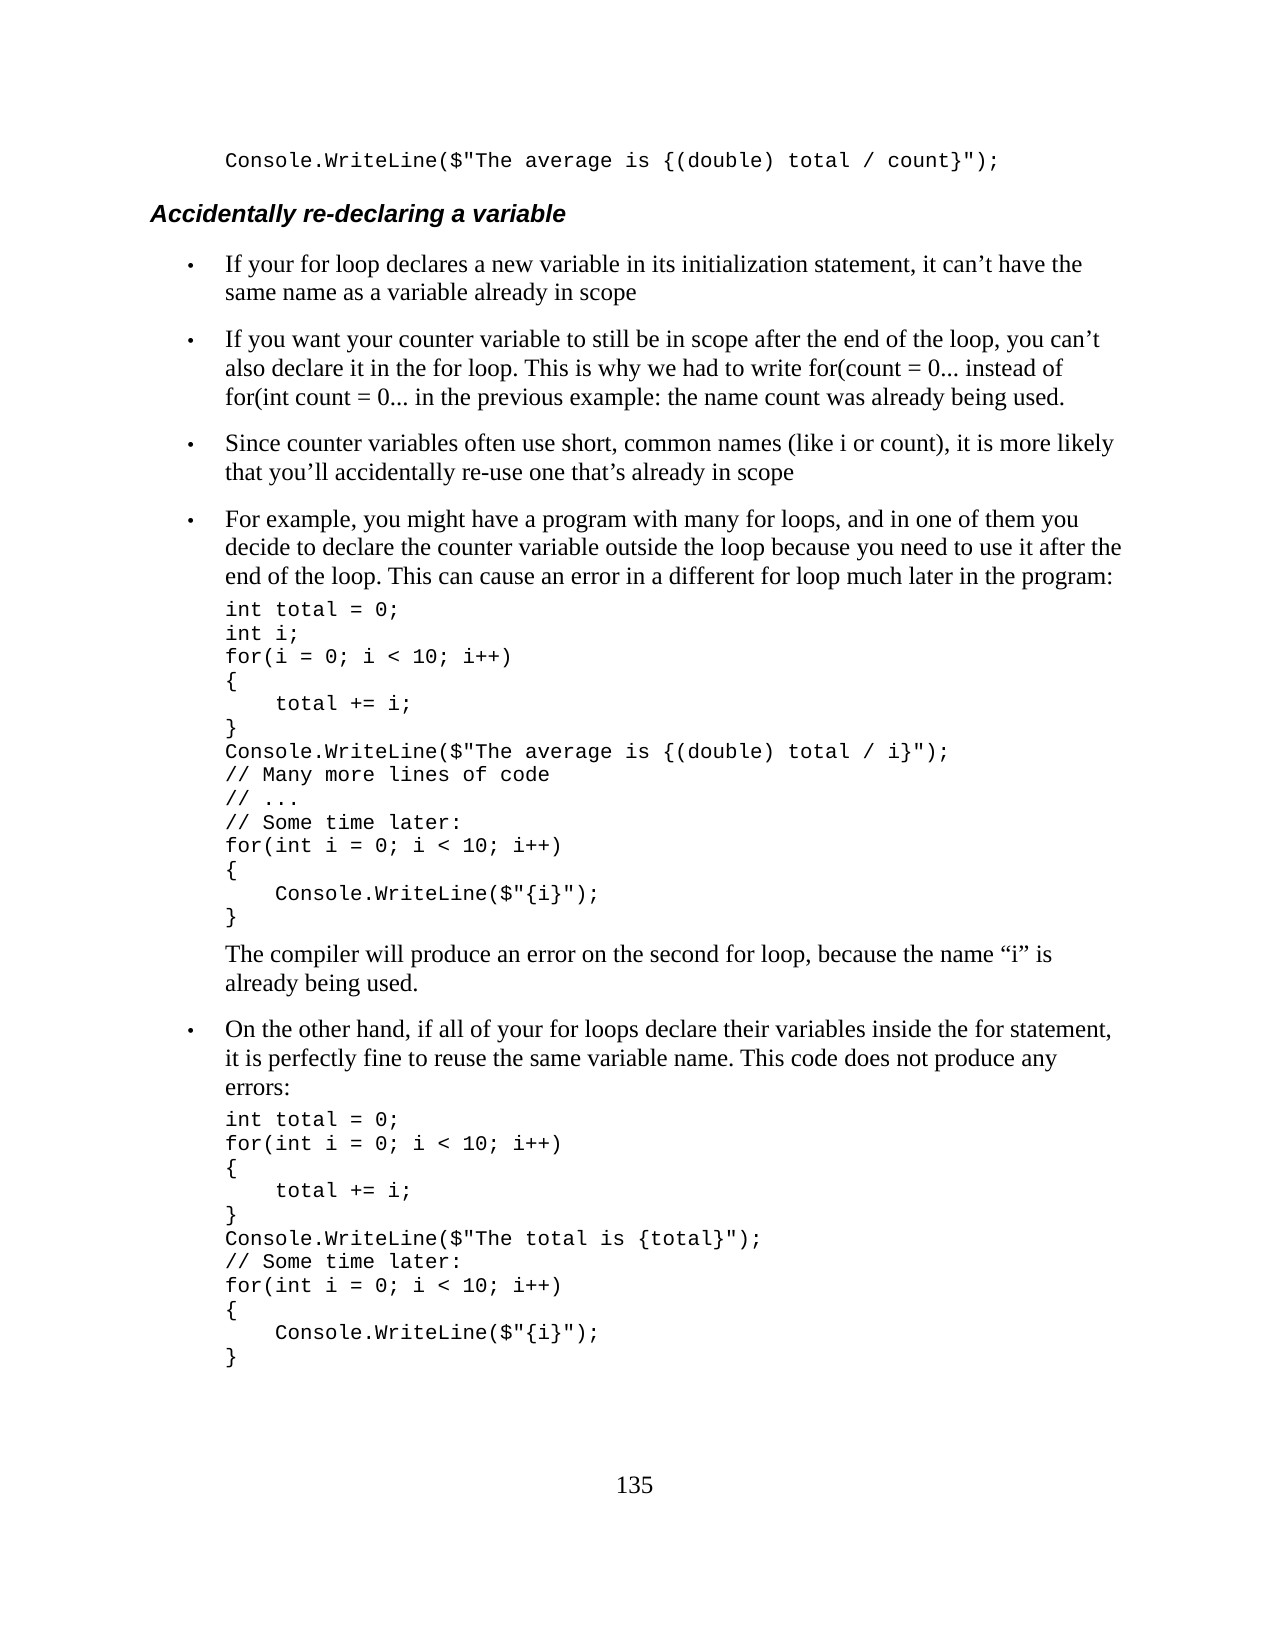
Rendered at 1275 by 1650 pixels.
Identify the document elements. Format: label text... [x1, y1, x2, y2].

list The compiler will produce an error on the second for loop, because the name “i” is already being used. [187, 939, 1125, 996]
list { [187, 1157, 1125, 1180]
list // ... [187, 788, 1125, 812]
list for(int i = 0; i < 10; i++) [187, 1275, 1125, 1299]
list } [187, 717, 1125, 741]
list On the other hand, if all of your for loops declare their variables inside the for statement, it is perfectly fine to reuse the same variable name. This code does not produce any errors: [187, 1014, 1125, 1101]
list Console.WriteLine($"The average is {(double) total / count}"); [187, 150, 1125, 174]
list } [187, 1204, 1125, 1228]
list for(i = 0; i < 10; i++) [187, 646, 1125, 670]
subtitle Accidentally re-declaring a variable [150, 199, 1125, 227]
list { [187, 670, 1125, 693]
list { [187, 1299, 1125, 1322]
list // Some time later: [187, 1251, 1125, 1275]
list Console.WriteLine($"{i}"); [187, 883, 1125, 906]
list If you want your counter variable to still be in scope after the end of the loop, you can’t also declare it in the for loop. This is why we had to write for(count = 0... instead of for(int count = 0... in the previous example: the name count was already being used. [187, 324, 1125, 410]
list int i; [187, 622, 1125, 646]
list Console.WriteLine($"The average is {(double) total / i}"); [187, 741, 1125, 764]
list total += i; [187, 1180, 1125, 1204]
list } [187, 1346, 1125, 1369]
list total += i; [187, 693, 1125, 717]
list } [187, 906, 1125, 930]
list Console.WriteLine($"The total is {total}"); [187, 1228, 1125, 1251]
list int total = 0; [187, 1109, 1125, 1133]
list Console.WriteLine($"{i}"); [187, 1322, 1125, 1346]
list { [187, 859, 1125, 883]
list If your for loop declares a new variable in its initialization statement, it can’t have the same name as a variable already in scope [187, 249, 1125, 306]
list for(int i = 0; i < 10; i++) [187, 1133, 1125, 1157]
list // Many more lines of code [187, 764, 1125, 788]
list For example, you might have a program with many for loops, and in one of them you decide to declare the counter variable outside the loop because you need to use it after the end of the loop. This can cause an error in a different for loop much later in the program: [187, 504, 1125, 590]
list for(int i = 0; i < 10; i++) [187, 835, 1125, 859]
list // Some time later: [187, 812, 1125, 835]
list int total = 0; [187, 599, 1125, 622]
list Since counter variables often use short, common names (like i or count), it is more likely that you’ll accidentally re-use one that’s already in scope [187, 428, 1125, 486]
